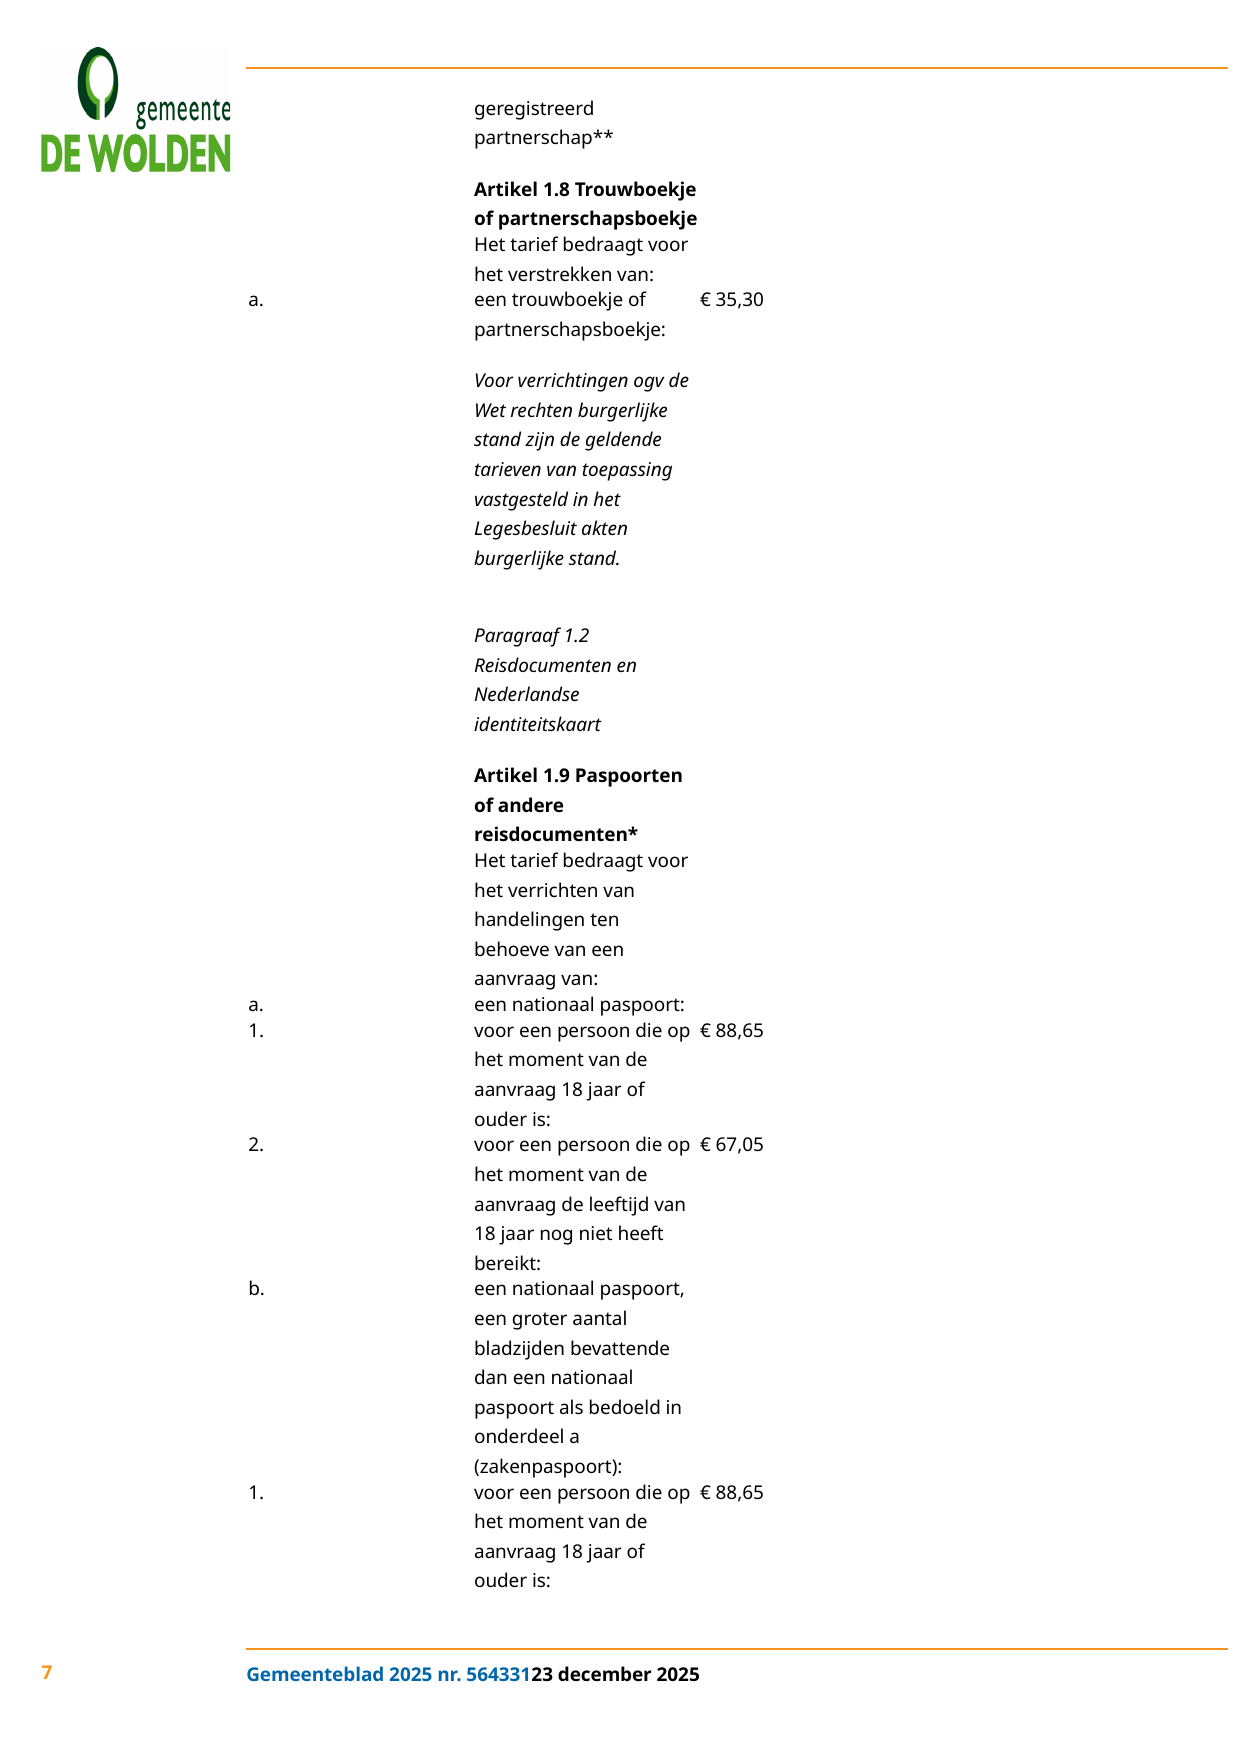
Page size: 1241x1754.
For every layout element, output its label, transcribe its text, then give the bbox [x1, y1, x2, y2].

table_cell [474, 342, 700, 367]
table_cell Het tarief bedraagt voor het verrichten van handelingen ten behoeve van een aanvraag van: [474, 847, 700, 991]
table_cell [926, 763, 1152, 847]
table_cell [926, 176, 1152, 231]
table_cell [248, 737, 474, 762]
table_cell [926, 368, 1152, 571]
table_cell [474, 737, 700, 762]
table_cell [700, 1276, 926, 1479]
table_cell [248, 150, 474, 176]
table_cell voor een persoon die op het moment van de aanvraag de leeftijd van 18 jaar nog niet heeft bereikt: [474, 1132, 700, 1276]
table_cell [926, 286, 1152, 342]
table_cell [926, 1276, 1152, 1479]
table_cell [248, 368, 474, 571]
table_cell [700, 596, 926, 622]
table_cell [926, 231, 1152, 286]
table_cell [700, 991, 926, 1017]
table_cell [926, 622, 1152, 737]
table_cell [700, 763, 926, 847]
table_cell een nationaal paspoort, een groter aantal bladzijden bevattende dan een nationaal paspoort als bedoeld in onderdeel a (zakenpaspoort): [474, 1276, 700, 1479]
table_cell [248, 763, 474, 847]
picture [41, 47, 231, 172]
table_cell geregistreerd partnerschap** [474, 95, 700, 150]
table_cell voor een persoon die op het moment van de aanvraag 18 jaar of ouder is: [474, 1479, 700, 1593]
table_cell [926, 847, 1152, 991]
table_cell [700, 95, 926, 150]
table_cell [926, 1017, 1152, 1132]
table_cell € 88,65 [700, 1017, 926, 1132]
table_cell [926, 1132, 1152, 1276]
table_cell [248, 176, 474, 231]
table_cell b. [248, 1276, 474, 1479]
table_cell 1. [248, 1479, 474, 1593]
table_cell Artikel 1.9 Paspoorten of andere reisdocumenten* [474, 763, 700, 847]
table_cell [700, 176, 926, 231]
table_cell Voor verrichtingen ogv de Wet rechten burgerlijke stand zijn de geldende tarieven van toepassing vastgesteld in het Legesbesluit akten burgerlijke stand. [474, 368, 700, 571]
table_cell [700, 847, 926, 991]
table_cell [248, 571, 474, 596]
table_cell [248, 95, 474, 150]
table_cell [248, 596, 474, 622]
table_cell [700, 231, 926, 286]
table_cell [248, 622, 474, 737]
table_cell [474, 571, 700, 596]
table_cell [926, 571, 1152, 596]
table_cell een trouwboekje of partnerschapsboekje: [474, 286, 700, 342]
table_cell [700, 368, 926, 571]
table_cell [248, 342, 474, 367]
table_cell Paragraaf 1.2 Reisdocumenten en Nederlandse identiteitskaart [474, 622, 700, 737]
table_cell [248, 847, 474, 991]
table_cell [700, 622, 926, 737]
table_cell voor een persoon die op het moment van de aanvraag 18 jaar of ouder is: [474, 1017, 700, 1132]
table_cell een nationaal paspoort: [474, 991, 700, 1017]
table_cell [926, 1479, 1152, 1593]
table_cell [926, 95, 1152, 150]
table_cell 2. [248, 1132, 474, 1276]
table_cell a. [248, 991, 474, 1017]
table_cell Artikel 1.8 Trouwboekje of partnerschapsboekje [474, 176, 700, 231]
table_cell a. [248, 286, 474, 342]
table_cell [474, 596, 700, 622]
table_cell € 67,05 [700, 1132, 926, 1276]
table_cell [926, 342, 1152, 367]
table_cell [248, 231, 474, 286]
table_cell [926, 596, 1152, 622]
table_cell [700, 571, 926, 596]
table_cell Het tarief bedraagt voor het verstrekken van: [474, 231, 700, 286]
table_cell [700, 737, 926, 762]
table_cell [926, 737, 1152, 762]
table_cell [700, 342, 926, 367]
table_cell 1. [248, 1017, 474, 1132]
table_cell [700, 150, 926, 176]
table_cell [474, 150, 700, 176]
table_cell [926, 150, 1152, 176]
table_cell [926, 991, 1152, 1017]
table_cell € 88,65 [700, 1479, 926, 1593]
table_cell € 35,30 [700, 286, 926, 342]
